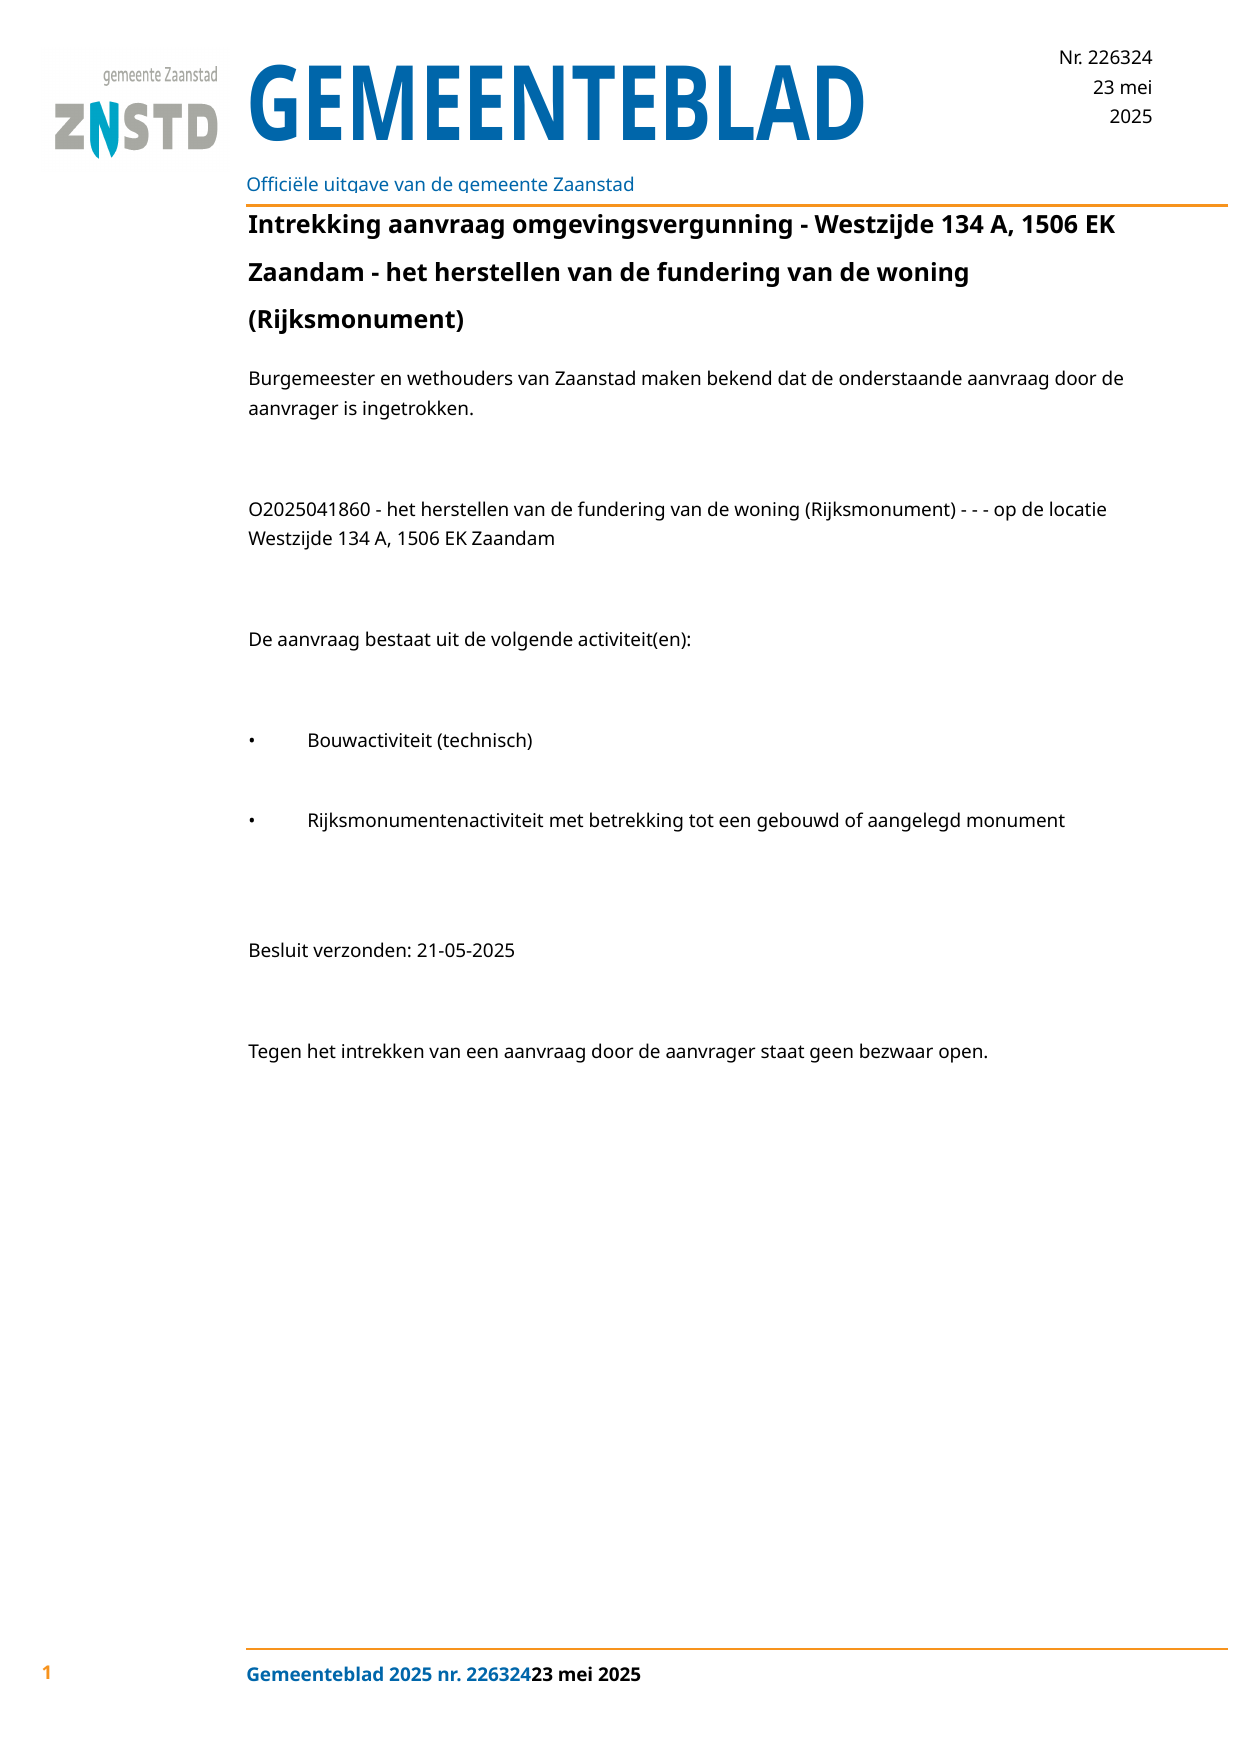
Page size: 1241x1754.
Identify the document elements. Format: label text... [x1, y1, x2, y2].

list Bouwactiviteit (technisch) [248, 727, 1152, 753]
text De aanvraag bestaat uit de volgende activiteit(en): [248, 626, 1152, 652]
text Tegen het intrekken van een aanvraag door de aanvrager staat geen bezwaar open. [248, 1038, 1152, 1064]
text O2025041860 - het herstellen van de fundering van de woning (Rijksmonument) - - - op de locatie Westzijde 134 A, 1506 EK Zaandam [248, 496, 1152, 551]
list Rijksmonumentenactiviteit met betrekking tot een gebouwd of aangelegd monument [248, 807, 1152, 833]
picture [41, 47, 231, 172]
text Intrekking aanvraag omgevingsvergunning - Westzijde 134 A, 1506 EK Zaandam - het herstellen van de fundering van de woning (Rijksmonument) [248, 207, 1152, 336]
text Burgemeester en wethouders van Zaanstad maken bekend dat de onderstaande aanvraag door de aanvrager is ingetrokken. [248, 366, 1152, 421]
text Besluit verzonden: 21-05-2025 [248, 938, 1152, 963]
